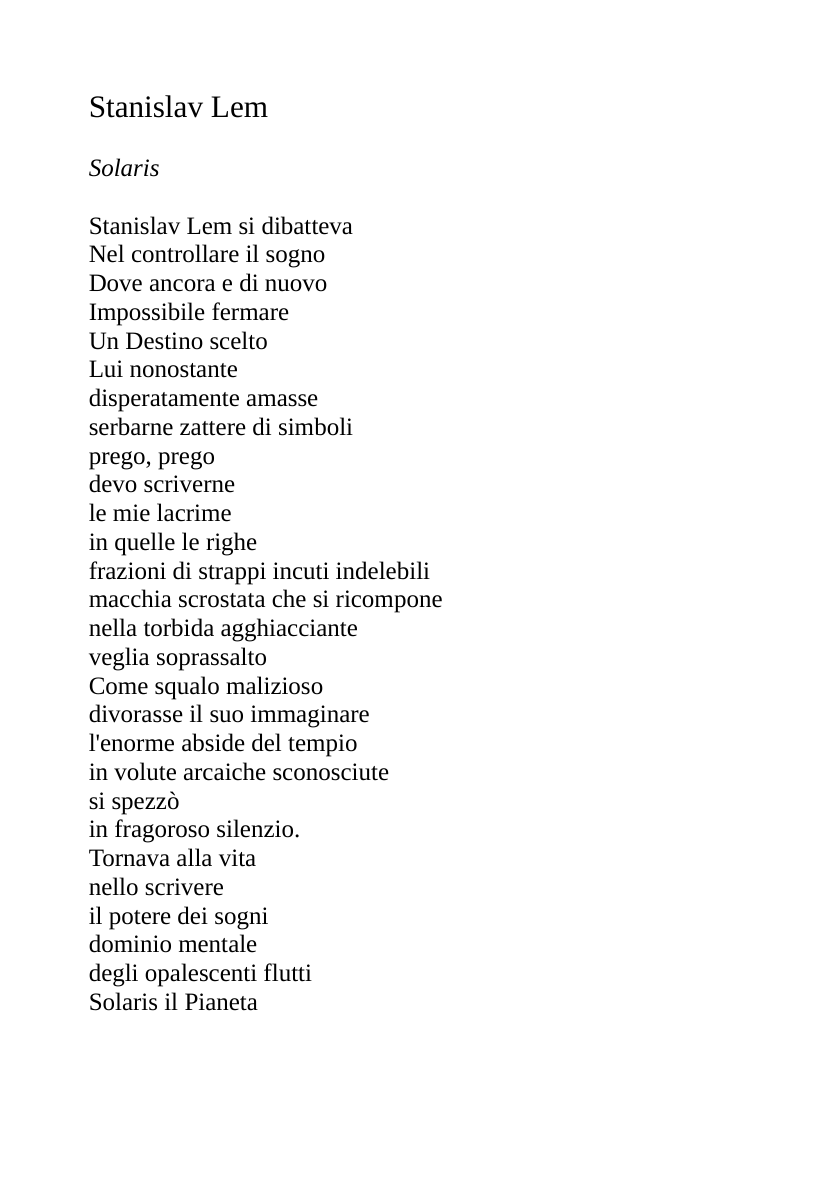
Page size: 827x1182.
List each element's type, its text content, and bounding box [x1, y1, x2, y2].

text devo scriverne [88, 469, 738, 498]
text Stanislav Lem [88, 88, 738, 124]
text Solaris il Pianeta [88, 987, 738, 1016]
text disperatamente amasse [88, 383, 738, 412]
text in volute arcaiche sconosciute [88, 757, 738, 786]
text Nel controllare il sogno [88, 239, 738, 268]
text veglia soprassalto [88, 642, 738, 671]
text nello scrivere [88, 872, 738, 901]
text degli opalescenti flutti [88, 958, 738, 987]
text frazioni di strappi incuti indelebili [88, 556, 738, 584]
text serbarne zattere di simboli [88, 412, 738, 441]
text l'enorme abside del tempio [88, 728, 738, 757]
text macchia scrostata che si ricompone [88, 584, 738, 613]
text in quelle le righe [88, 527, 738, 556]
text Un Destino scelto [88, 326, 738, 354]
text si spezzò [88, 786, 738, 814]
text le mie lacrime [88, 498, 738, 527]
text Impossibile fermare [88, 297, 738, 326]
text divorasse il suo immaginare [88, 699, 738, 728]
text dominio mentale [88, 929, 738, 958]
text Tornava alla vita [88, 843, 738, 872]
text Come squalo malizioso [88, 671, 738, 699]
text il potere dei sogni [88, 901, 738, 929]
text Lui nonostante [88, 354, 738, 383]
text Solaris [88, 153, 738, 182]
text prego, prego [88, 441, 738, 469]
text nella torbida agghiacciante [88, 613, 738, 642]
text in fragoroso silenzio. [88, 814, 738, 843]
text Dove ancora e di nuovo [88, 268, 738, 297]
text Stanislav Lem si dibatteva [88, 182, 738, 239]
